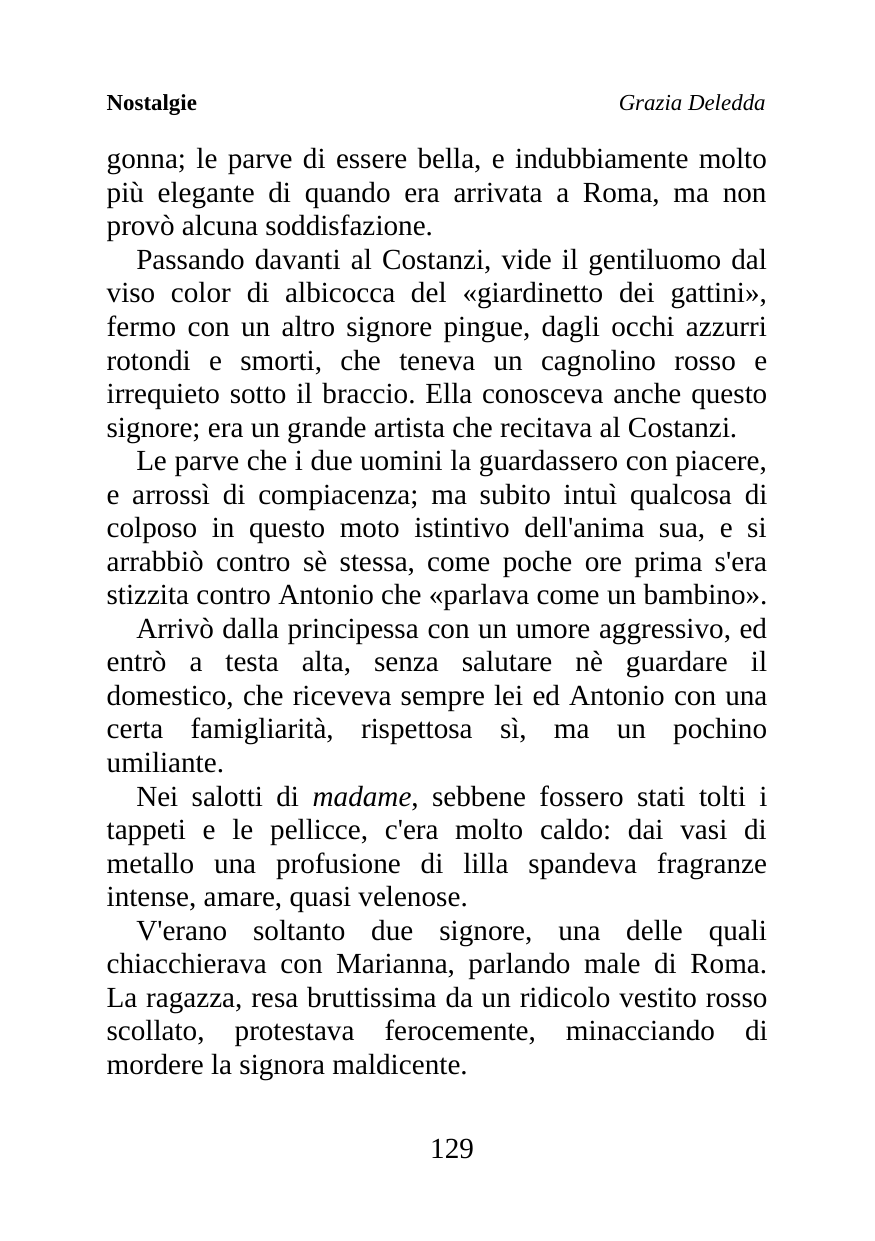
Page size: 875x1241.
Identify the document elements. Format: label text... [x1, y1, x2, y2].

text Nei salotti di madame, sebbene fossero stati tolti i tappeti e le pellicce, c'era molto caldo: dai vasi di metallo una profusione di lilla spandeva fragranze intense, amare, quasi velenose. [106, 779, 768, 913]
text Arrivò dalla principessa con un umore aggressivo, ed entrò a testa alta, senza salutare nè guardare il domestico, che riceveva sempre lei ed Antonio con una certa famigliarità, rispettosa sì, ma un pochino umiliante. [106, 611, 768, 779]
text Le parve che i due uomini la guardassero con piacere, e arrossì di compiacenza; ma subito intuì qualcosa di colposo in questo moto istintivo dell'anima sua, e si arrabbiò contro sè stessa, come poche ore prima s'era stizzita contro Antonio che «parlava come un bambino». [106, 443, 768, 611]
text V'erano soltanto due signore, una delle quali chiacchierava con Marianna, parlando male di Roma. La ragazza, resa bruttissima da un ridicolo vestito rosso scollato, protestava ferocemente, minacciando di mordere la signora maldicente. [106, 913, 768, 1081]
text Passando davanti al Costanzi, vide il gentiluomo dal viso color di albicocca del «giardinetto dei gattini», fermo con un altro signore pingue, dagli occhi azzurri rotondi e smorti, che teneva un cagnolino rosso e irrequieto sotto il braccio. Ella conosceva anche questo signore; era un grande artista che recitava al Costanzi. [106, 242, 768, 443]
text gonna; le parve di essere bella, e indubbiamente molto più elegante di quando era arrivata a Roma, ma non provò alcuna soddisfazione. [106, 141, 768, 242]
